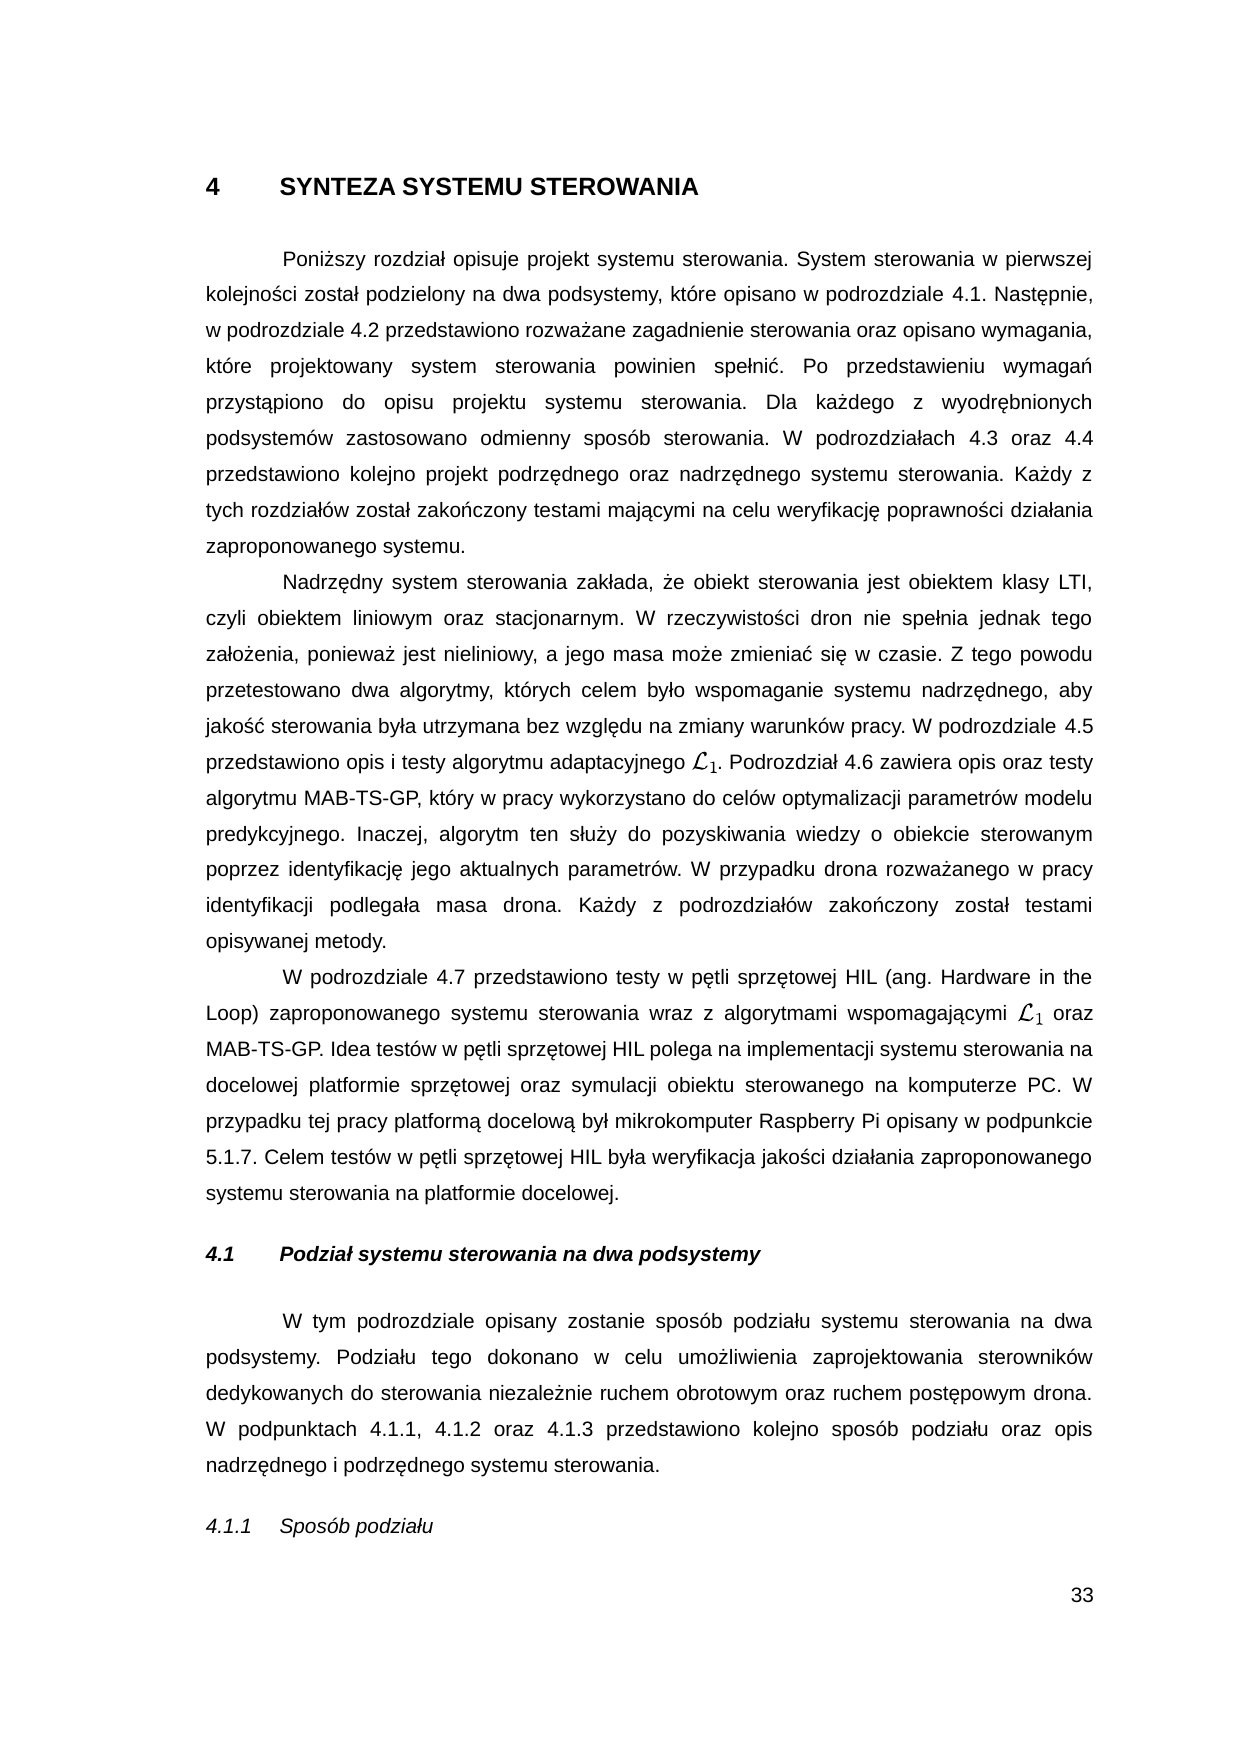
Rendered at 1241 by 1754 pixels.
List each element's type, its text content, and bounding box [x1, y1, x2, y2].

subtitle Synteza systemu sterowania [206, 172, 1093, 201]
subtitle Sposób podziału [206, 1513, 1093, 1537]
text Poniższy rozdział opisuje projekt systemu sterowania. System sterowania w pierwszej kolejności został podzielony na dwa podsystemy, które opisano w podrozdziale 4.1. Następnie, w podrozdziale 4.2 przedstawiono rozważane zagadnienie sterowania oraz opisano wymagania, które projektowany system sterowania powinien spełnić. Po przedstawieniu wymagań przystąpiono do opisu projektu systemu sterowania. Dla każdego z wyodrębnionych podsystemów zastosowano odmienny sposób sterowania. W podrozdziałach 4.3 oraz 4.4 przedstawiono kolejno projekt podrzędnego oraz nadrzędnego systemu sterowania. Każdy z tych rozdziałów został zakończony testami mającymi na celu weryfikację poprawności działania zaproponowanego systemu. [206, 246, 1093, 558]
text Nadrzędny system sterowania zakłada, że obiekt sterowania jest obiektem klasy LTI, czyli obiektem liniowym oraz stacjonarnym. W rzeczywistości dron nie spełnia jednak tego założenia, ponieważ jest nieliniowy, a jego masa może zmieniać się w czasie. Z tego powodu przetestowano dwa algorytmy, których celem było wspomaganie systemu nadrzędnego, aby jakość sterowania była utrzymana bez względu na zmiany warunków pracy. W podrozdziale 4.5 przedstawiono opis i testy algorytmu adaptacyjnego . Podrozdział 4.6 zawiera opis oraz testy algorytmu MAB-TS-GP, który w pracy wykorzystano do celów optymalizacji parametrów modelu predykcyjnego. Inaczej, algorytm ten służy do pozyskiwania wiedzy o obiekcie sterowanym poprzez identyfikację jego aktualnych parametrów. W przypadku drona rozważanego w pracy identyfikacji podlegała masa drona. Każdy z podrozdziałów zakończony został testami opisywanej metody. [206, 570, 1093, 953]
subtitle Podział systemu sterowania na dwa podsystemy [206, 1242, 1093, 1266]
text W podrozdziale 4.7 przedstawiono testy w pętli sprzętowej HIL (ang. Hardware in the Loop) zaproponowanego systemu sterowania wraz z algorytmami wspomagającymi oraz MAB-TS-GP. Idea testów w pętli sprzętowej HIL polega na implementacji systemu sterowania na docelowej platformie sprzętowej oraz symulacji obiektu sterowanego na komputerze PC. W przypadku tej pracy platformą docelową był mikrokomputer Raspberry Pi opisany w podpunkcie 5.1.7. Celem testów w pętli sprzętowej HIL była weryfikacja jakości działania zaproponowanego systemu sterowania na platformie docelowej. [206, 965, 1093, 1205]
text W tym podrozdziale opisany zostanie sposób podziału systemu sterowania na dwa podsystemy. Podziału tego dokonano w celu umożliwienia zaprojektowania sterowników dedykowanych do sterowania niezależnie ruchem obrotowym oraz ruchem postępowym drona. W podpunktach 4.1.1, 4.1.2 oraz 4.1.3 przedstawiono kolejno sposób podziału oraz opis nadrzędnego i podrzędnego systemu sterowania. [206, 1309, 1093, 1477]
